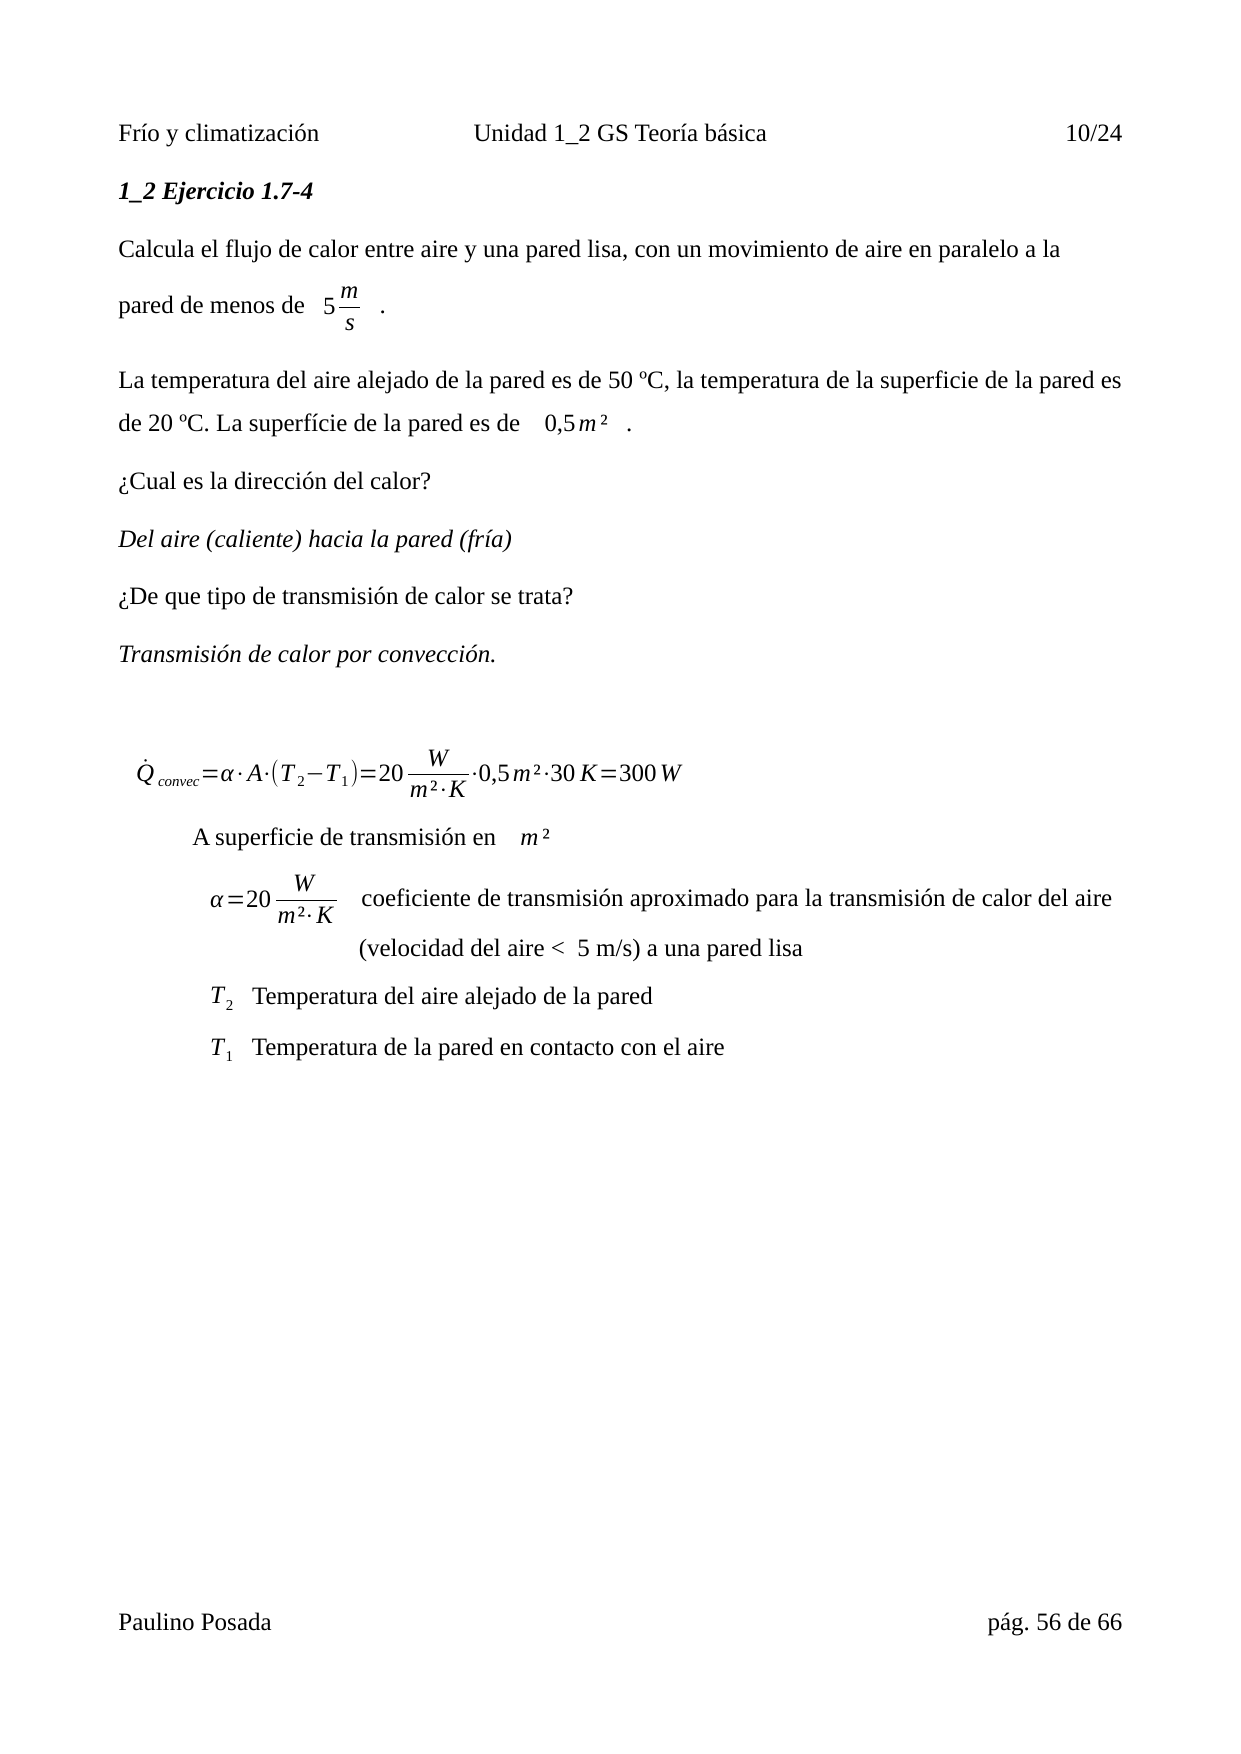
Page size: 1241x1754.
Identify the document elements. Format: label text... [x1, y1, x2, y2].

text La temperatura del aire alejado de la pared es de 50 ºC, la temperatura de la superficie de la pared es de 20 ºC. La superfície de la pared es de . [118, 365, 1122, 437]
text 1_2 Ejercicio 1.7-4 [118, 176, 1122, 205]
text Transmisión de calor por convección. [118, 639, 1122, 668]
text Del aire (caliente) hacia la pared (fría) [118, 524, 1122, 552]
text coeficiente de transmisión aproximado para la transmisión de calor del aire (velocidad del aire < 5 m/s) a una pared lisa [118, 870, 1122, 962]
text Calcula el flujo de calor entre aire y una pared lisa, con un movimiento de aire en paralelo a la pared de menos de. [118, 234, 1122, 336]
text Temperatura del aire alejado de la pared [118, 981, 1122, 1013]
text ¿De que tipo de transmisión de calor se trata? [118, 581, 1122, 610]
text A superficie de transmisión en [118, 822, 1122, 851]
text Temperatura de la pared en contacto con el aire [118, 1032, 1122, 1065]
text ¿Cual es la dirección del calor? [118, 466, 1122, 495]
